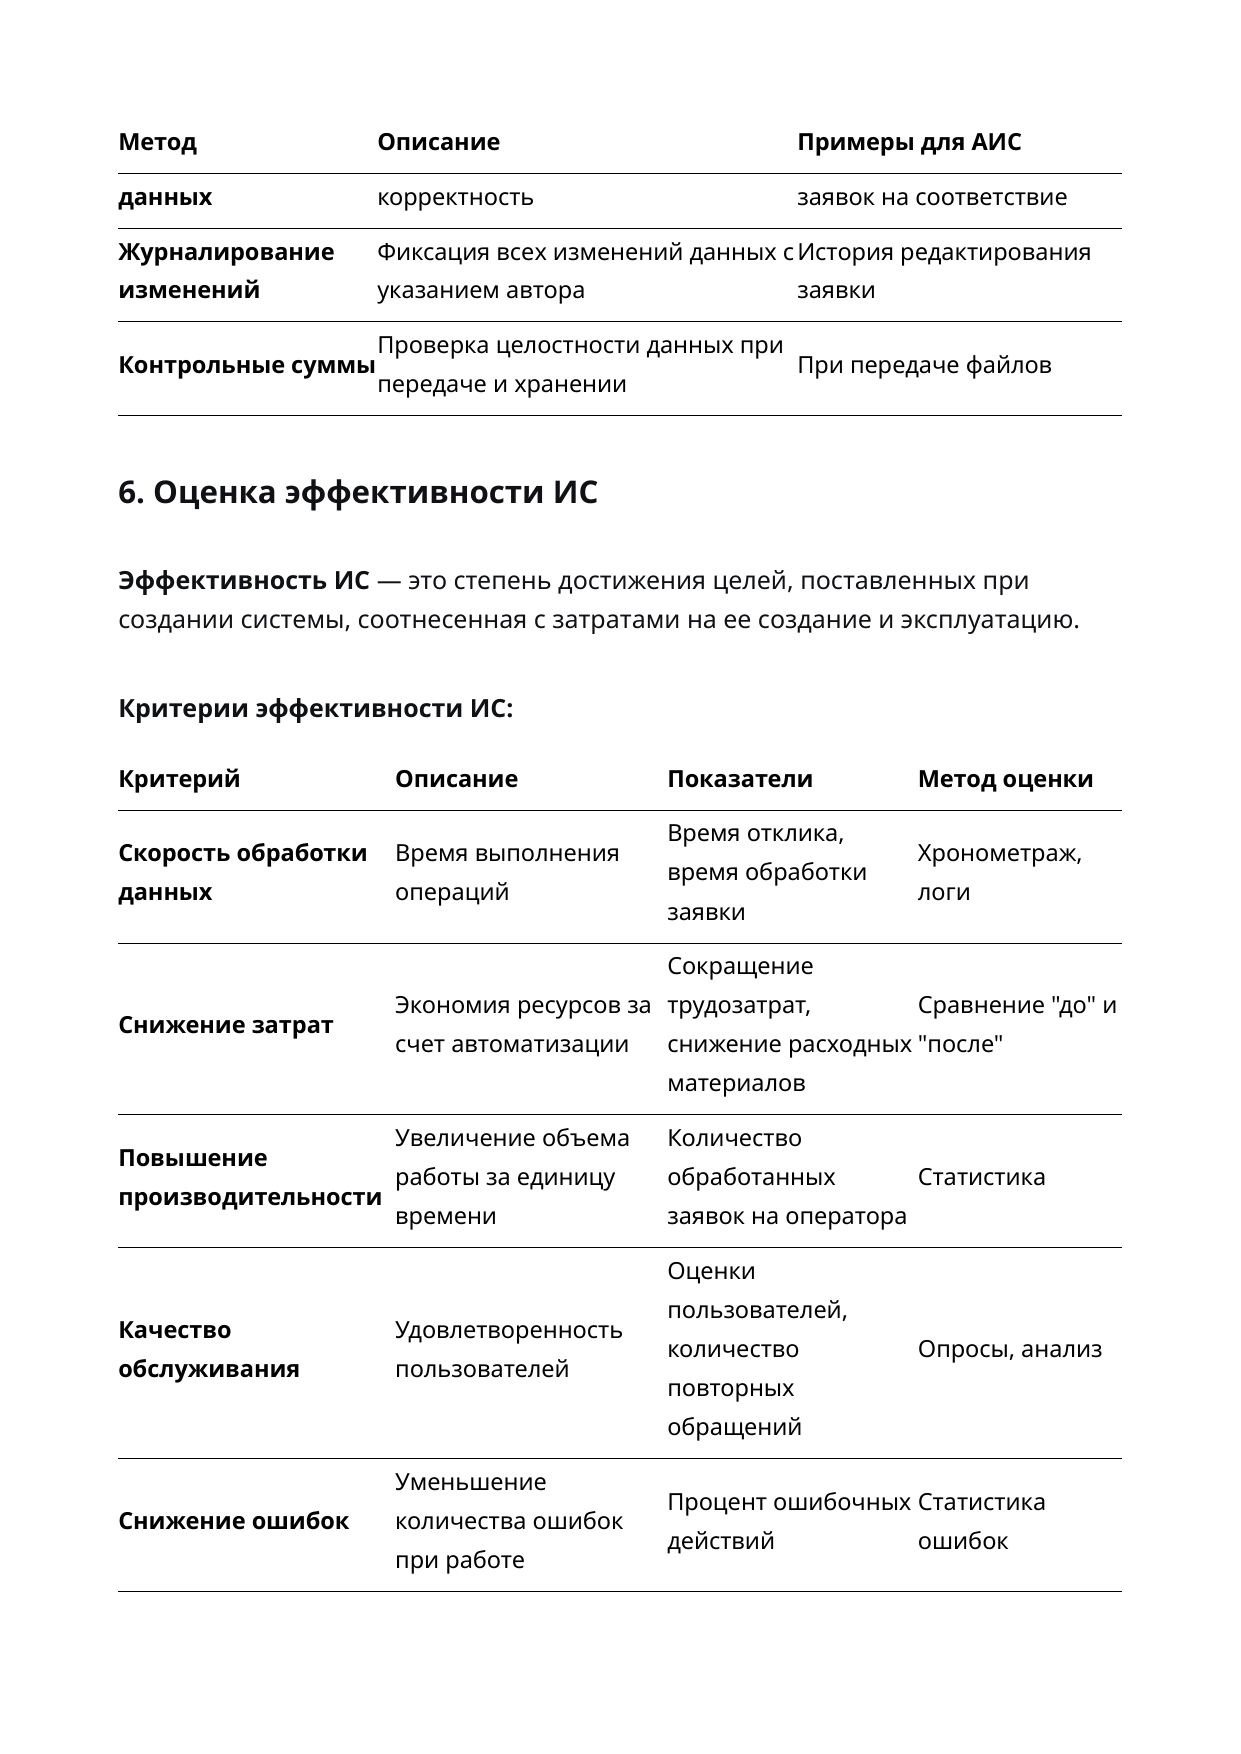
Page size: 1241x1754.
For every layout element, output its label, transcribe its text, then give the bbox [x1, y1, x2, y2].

table_cell Процент ошибочных действий [667, 1459, 918, 1591]
table_cell заявок на соответствие [797, 174, 1122, 228]
table_cell Статистика ошибок [918, 1459, 1122, 1591]
table_cell данных [118, 174, 377, 228]
text Эффективность ИС — это степень достижения целей, поставленных при создании системы, соотнесенная с затратами на ее создание и эксплуатацию. [118, 562, 1122, 636]
table_cell Время отклика, время обработки заявки [667, 811, 918, 942]
table_cell Оценки пользователей, количество повторных обращений [667, 1248, 918, 1458]
table_cell Качество обслуживания [118, 1248, 395, 1458]
table_cell Сравнение "до" и "после" [918, 944, 1122, 1114]
table_header Описание [395, 755, 667, 809]
table_cell Количество обработанных заявок на оператора [667, 1115, 918, 1247]
table_cell Время выполнения операций [395, 811, 667, 942]
table_cell Хронометраж, логи [918, 811, 1122, 942]
table_header Критерий [118, 755, 395, 809]
subtitle 6. Оценка эффективности ИС [118, 465, 1122, 512]
table_cell Снижение затрат [118, 944, 395, 1114]
table_cell Уменьшение количества ошибок при работе [395, 1459, 667, 1591]
table_cell Проверка целостности данных при передаче и хранении [377, 322, 797, 415]
table_cell Повышение производительности [118, 1115, 395, 1247]
table_cell Снижение ошибок [118, 1459, 395, 1591]
table_header Показатели [667, 755, 918, 809]
table_cell Увеличение объема работы за единицу времени [395, 1115, 667, 1247]
table_header Примеры для АИС [797, 118, 1122, 173]
table_cell Статистика [918, 1115, 1122, 1247]
table_cell корректность [377, 174, 797, 228]
table_cell Опросы, анализ [918, 1248, 1122, 1458]
table_header Описание [377, 118, 797, 173]
table_header Метод [118, 118, 377, 173]
table_cell История редактирования заявки [797, 229, 1122, 321]
table_cell При передаче файлов [797, 322, 1122, 415]
table_cell Удовлетворенность пользователей [395, 1248, 667, 1458]
table_cell Сокращение трудозатрат, снижение расходных материалов [667, 944, 918, 1114]
text Критерии эффективности ИС: [118, 691, 1122, 725]
table_cell Скорость обработки данных [118, 811, 395, 942]
table_cell Контрольные суммы [118, 322, 377, 415]
table_header Метод оценки [918, 755, 1122, 809]
table_cell Журналирование изменений [118, 229, 377, 321]
table_cell Фиксация всех изменений данных с указанием автора [377, 229, 797, 321]
table_cell Экономия ресурсов за счет автоматизации [395, 944, 667, 1114]
